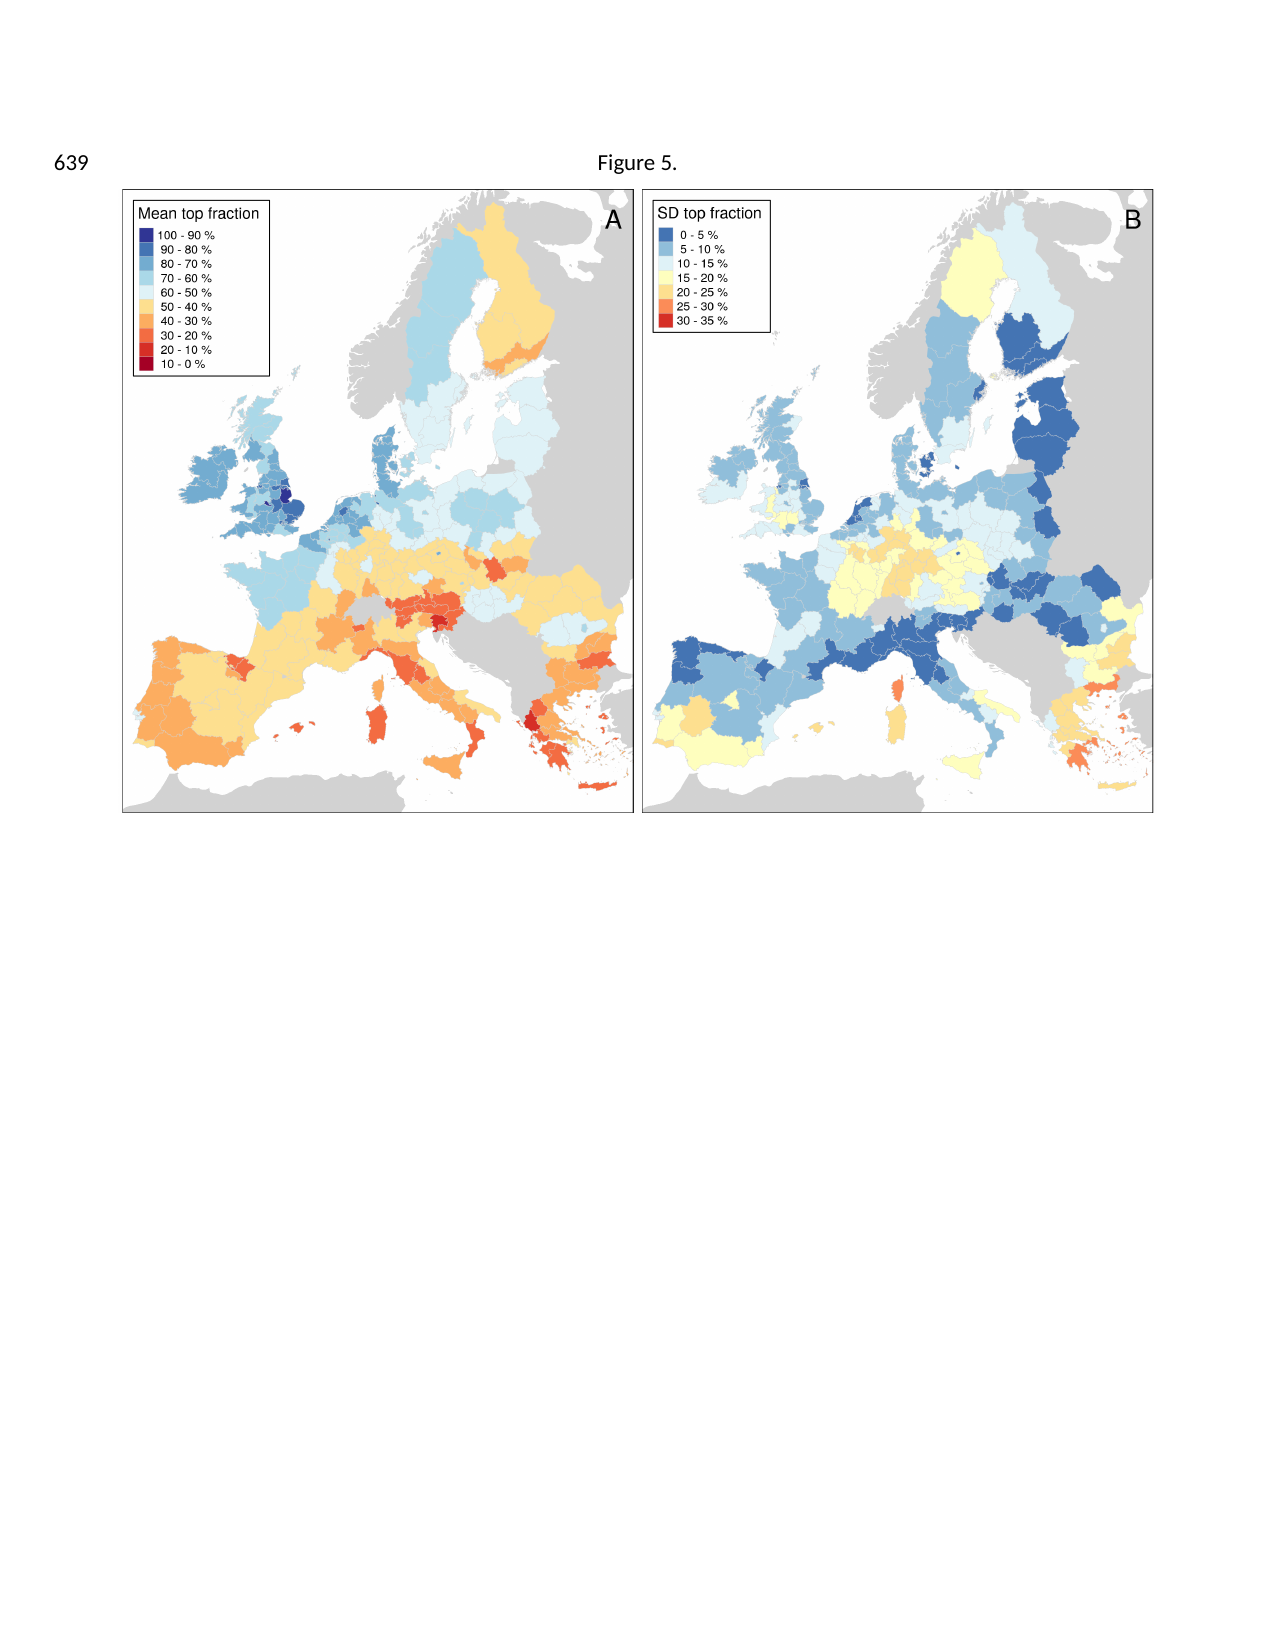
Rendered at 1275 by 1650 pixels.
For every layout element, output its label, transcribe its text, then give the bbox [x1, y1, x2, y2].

text Figure 5. [118, 148, 1157, 176]
picture [118, 189, 1157, 813]
